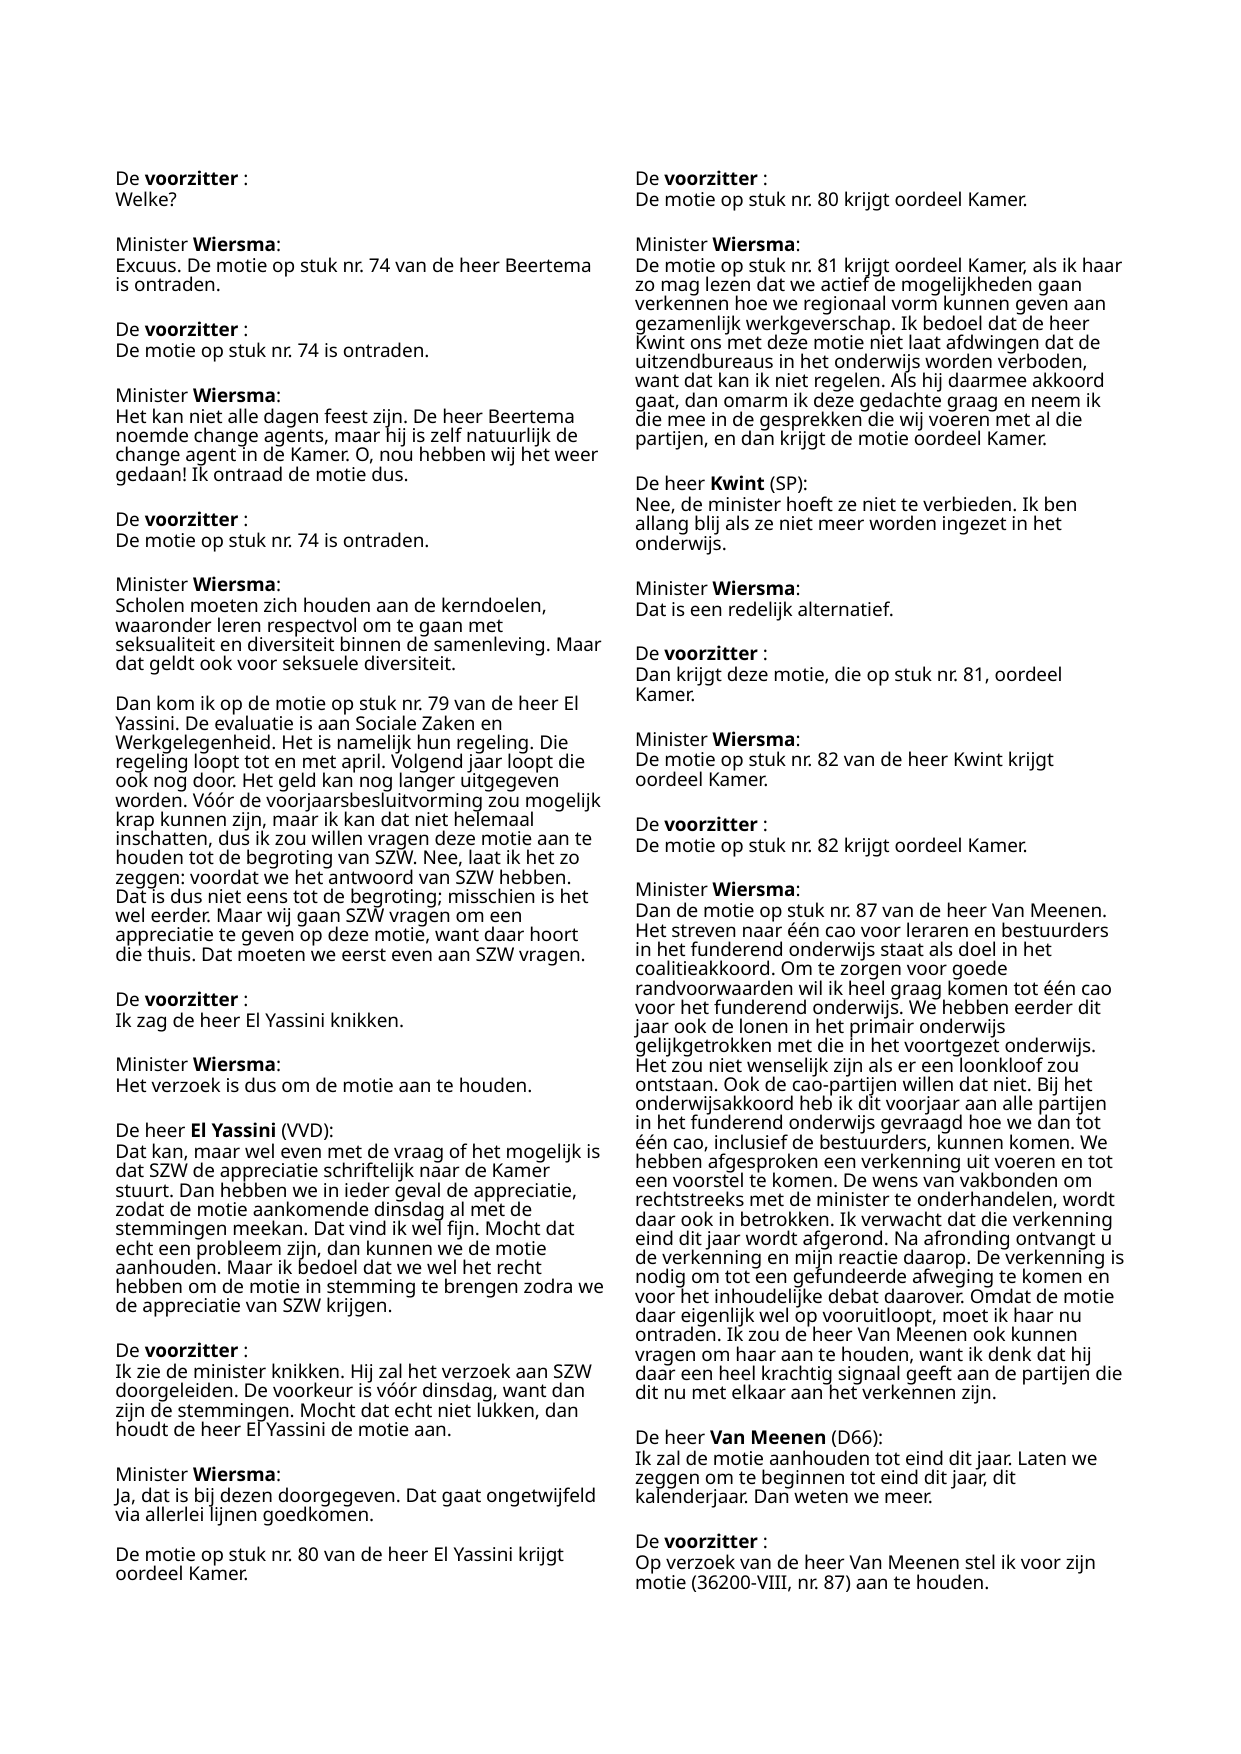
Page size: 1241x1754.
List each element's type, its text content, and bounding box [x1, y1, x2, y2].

text De motie op stuk nr. 81 krijgt oordeel Kamer, als ik haar zo mag lezen dat we actief de mogelijkheden gaan verkennen hoe we regionaal vorm kunnen geven aan gezamenlijk werkgeverschap. Ik bedoel dat de heer Kwint ons met deze motie niet laat afdwingen dat de uitzendbureaus in het onderwijs worden verboden, want dat kan ik niet regelen. Als hij daarmee akkoord gaat, dan omarm ik deze gedachte graag en neem ik die mee in de gesprekken die wij voeren met al die partijen, en dan krijgt de motie oordeel Kamer. [635, 257, 1125, 449]
text Minister Wiersma: [635, 575, 1125, 601]
text Minister Wiersma: [115, 231, 605, 257]
text Het verzoek is dus om de motie aan te houden. [115, 1077, 605, 1097]
text De heer Van Meenen (D66): [635, 1424, 1125, 1450]
text De motie op stuk nr. 74 is ontraden. [115, 342, 605, 361]
text Excuus. De motie op stuk nr. 74 van de heer Beertema is ontraden. [115, 257, 605, 296]
text De motie op stuk nr. 82 krijgt oordeel Kamer. [635, 837, 1125, 856]
text De motie op stuk nr. 74 is ontraden. [115, 532, 605, 551]
text Dan de motie op stuk nr. 87 van de heer Van Meenen. Het streven naar één cao voor leraren en bestuurders in het funderend onderwijs staat als doel in het coalitieakkoord. Om te zorgen voor goede randvoorwaarden wil ik heel graag komen tot één cao voor het funderend onderwijs. We hebben eerder dit jaar ook de lonen in het primair onderwijs gelijkgetrokken met die in het voortgezet onderwijs. Het zou niet wenselijk zijn als er een loonkloof zou ontstaan. Ook de cao-partijen willen dat niet. Bij het onderwijsakkoord heb ik dit voorjaar aan alle partijen in het funderend onderwijs gevraagd hoe we dan tot één cao, inclusief de bestuurders, kunnen komen. We hebben afgesproken een verkenning uit voeren en tot een voorstel te komen. De wens van vakbonden om rechtstreeks met de minister te onderhandelen, wordt daar ook in betrokken. Ik verwacht dat die verkenning eind dit jaar wordt afgerond. Na afronding ontvangt u de verkenning en mijn reactie daarop. De verkenning is nodig om tot een gefundeerde afweging te komen en voor het inhoudelijke debat daarover. Omdat de motie daar eigenlijk wel op vooruitloopt, moet ik haar nu ontraden. Ik zou de heer Van Meenen ook kunnen vragen om haar aan te houden, want ik denk dat hij daar een heel krachtig signaal geeft aan de partijen die dit nu met elkaar aan het verkennen zijn. [635, 902, 1125, 1403]
text De voorzitter : [115, 165, 605, 191]
text De motie op stuk nr. 82 van de heer Kwint krijgt oordeel Kamer. [635, 751, 1125, 790]
text De voorzitter : [635, 1529, 1125, 1554]
text De voorzitter : [115, 506, 605, 532]
text Dan kom ik op de motie op stuk nr. 79 van de heer El Yassini. De evaluatie is aan Sociale Zaken en Werkgelegenheid. Het is namelijk hun regeling. Die regeling loopt tot en met april. Volgend jaar loopt die ook nog door. Het geld kan nog langer uitgegeven worden. Vóór de voorjaarsbesluitvorming zou mogelijk krap kunnen zijn, maar ik kan dat niet helemaal inschatten, dus ik zou willen vragen deze motie aan te houden tot de begroting van SZW. Nee, laat ik het zo zeggen: voordat we het antwoord van SZW hebben. Dat is dus niet eens tot de begroting; misschien is het wel eerder. Maar wij gaan SZW vragen om een appreciatie te geven op deze motie, want daar hoort die thuis. Dat moeten we eerst even aan SZW vragen. [115, 695, 605, 965]
text Nee, de minister hoeft ze niet te verbieden. Ik ben allang blij als ze niet meer worden ingezet in het onderwijs. [635, 496, 1125, 554]
text Scholen moeten zich houden aan de kerndoelen, waaronder leren respectvol om te gaan met seksualiteit en diversiteit binnen de samenleving. Maar dat geldt ook voor seksuele diversiteit. [115, 597, 605, 674]
text De voorzitter : [115, 1337, 605, 1363]
text Welke? [115, 191, 605, 210]
text Minister Wiersma: [115, 382, 605, 408]
text De motie op stuk nr. 80 van de heer El Yassini krijgt oordeel Kamer. [115, 1546, 605, 1585]
text Minister Wiersma: [115, 572, 605, 597]
text Op verzoek van de heer Van Meenen stel ik voor zijn motie (36200-VIII, nr. 87) aan te houden. [635, 1554, 1125, 1593]
text Het kan niet alle dagen feest zijn. De heer Beertema noemde change agents, maar hij is zelf natuurlijk de change agent in de Kamer. O, nou hebben wij het weer gedaan! Ik ontraad de motie dus. [115, 408, 605, 485]
text Minister Wiersma: [635, 877, 1125, 902]
text De voorzitter : [635, 641, 1125, 666]
text Dan krijgt deze motie, die op stuk nr. 81, oordeel Kamer. [635, 666, 1125, 705]
text Minister Wiersma: [635, 726, 1125, 751]
text Ik zal de motie aanhouden tot eind dit jaar. Laten we zeggen om te beginnen tot eind dit jaar, dit kalenderjaar. Dan weten we meer. [635, 1450, 1125, 1508]
text Ja, dat is bij dezen doorgegeven. Dat gaat ongetwijfeld via allerlei lijnen goedkomen. [115, 1487, 605, 1525]
text Ik zag de heer El Yassini knikken. [115, 1012, 605, 1031]
text De voorzitter : [635, 811, 1125, 837]
text Minister Wiersma: [635, 231, 1125, 257]
text De voorzitter : [115, 316, 605, 342]
text Minister Wiersma: [115, 1052, 605, 1077]
text De heer El Yassini (VVD): [115, 1117, 605, 1143]
text Minister Wiersma: [115, 1461, 605, 1487]
text De motie op stuk nr. 80 krijgt oordeel Kamer. [635, 191, 1125, 210]
text Dat is een redelijk alternatief. [635, 601, 1125, 620]
text Dat kan, maar wel even met de vraag of het mogelijk is dat SZW de appreciatie schriftelijk naar de Kamer stuurt. Dan hebben we in ieder geval de appreciatie, zodat de motie aankomende dinsdag al met de stemmingen meekan. Dat vind ik wel fijn. Mocht dat echt een probleem zijn, dan kunnen we de motie aanhouden. Maar ik bedoel dat we wel het recht hebben om de motie in stemming te brengen zodra we de appreciatie van SZW krijgen. [115, 1143, 605, 1317]
text De voorzitter : [115, 986, 605, 1012]
text De voorzitter : [635, 165, 1125, 191]
text De heer Kwint (SP): [635, 470, 1125, 496]
text Ik zie de minister knikken. Hij zal het verzoek aan SZW doorgeleiden. De voorkeur is vóór dinsdag, want dan zijn de stemmingen. Mocht dat echt niet lukken, dan houdt de heer El Yassini de motie aan. [115, 1363, 605, 1440]
